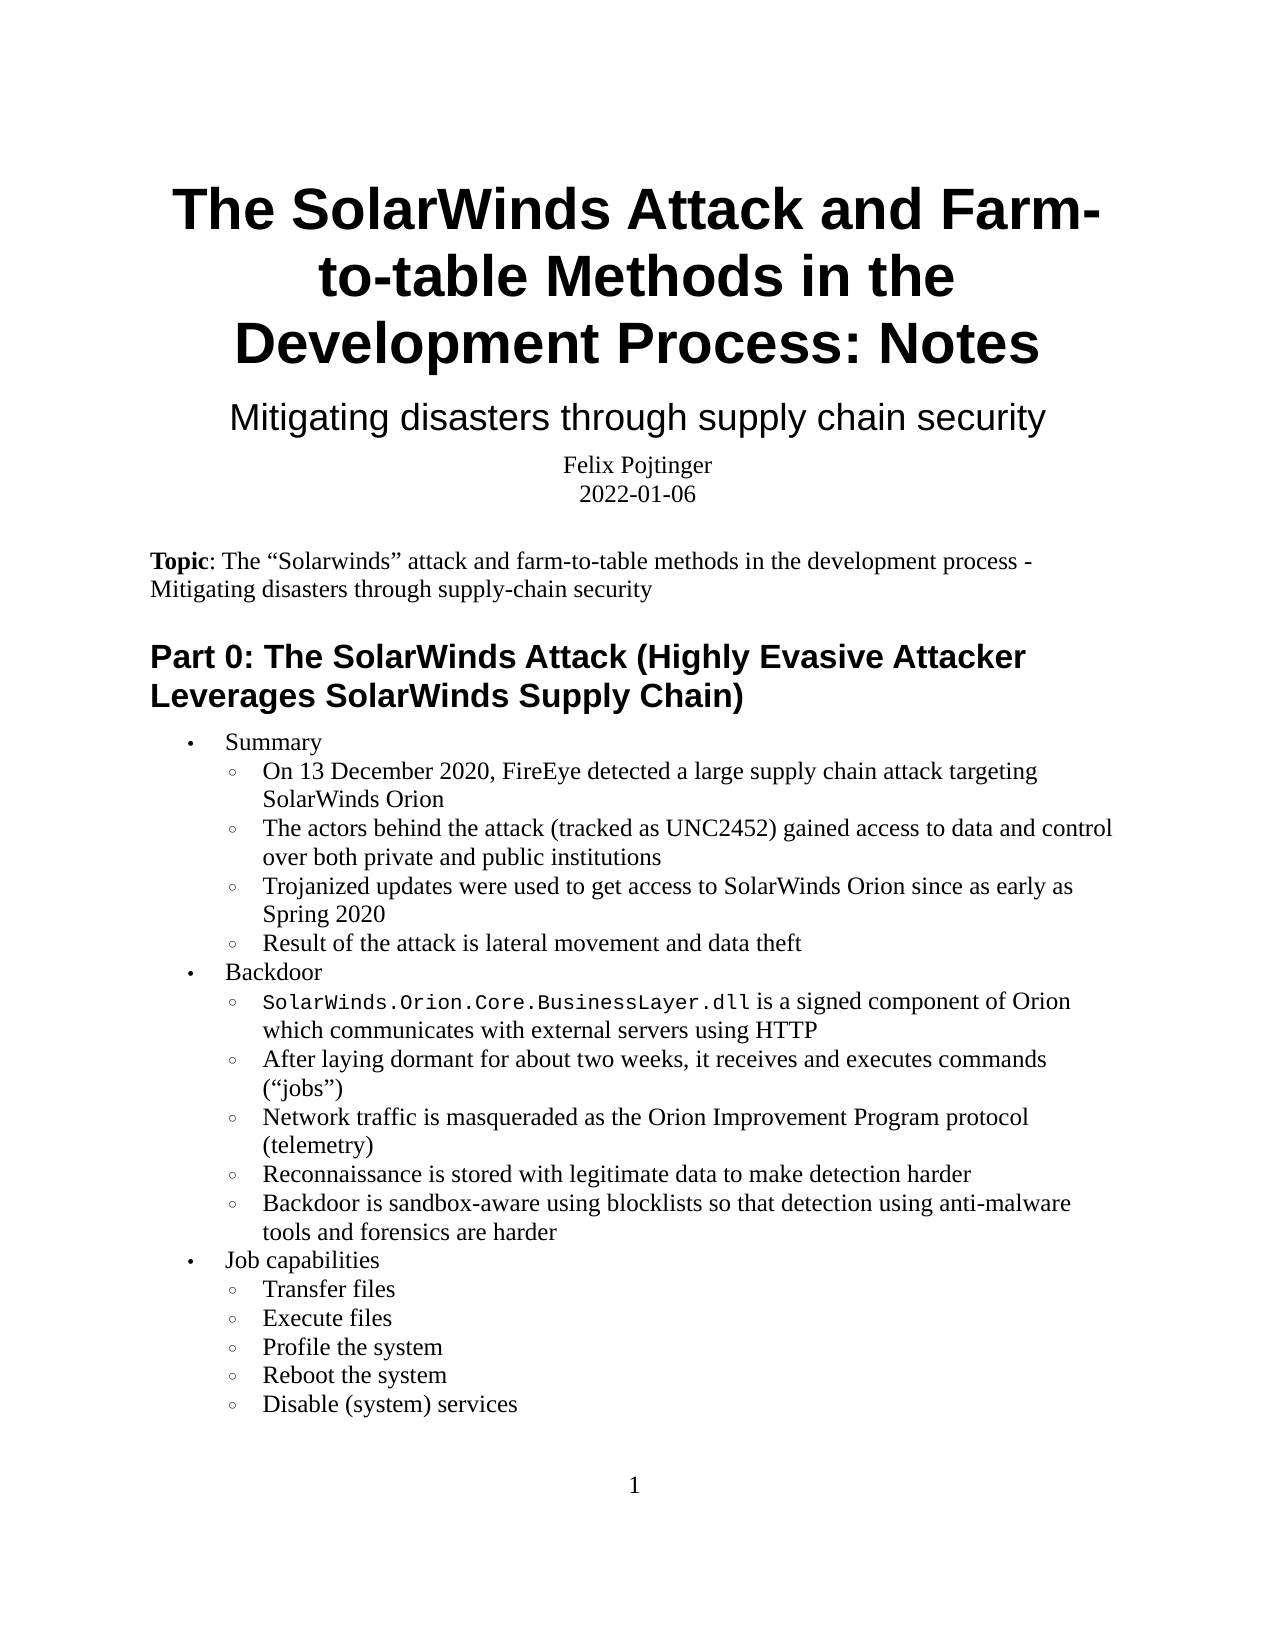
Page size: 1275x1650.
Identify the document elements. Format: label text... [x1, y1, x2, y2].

subtitle Part 0: The SolarWinds Attack (Highly Evasive Attacker Leverages SolarWinds Supply Chain) [150, 637, 1125, 714]
list Execute files [225, 1303, 1125, 1332]
list Transfer files [225, 1274, 1125, 1303]
list After laying dormant for about two weeks, it receives and executes commands (“jobs”) [225, 1044, 1125, 1102]
list Backdoor is sandbox-aware using blocklists so that detection using anti-malware tools and forensics are harder [225, 1188, 1125, 1245]
list Backdoor [187, 957, 1125, 986]
list Result of the attack is lateral movement and data theft [225, 928, 1125, 957]
list Reconnaissance is stored with legitimate data to make detection harder [225, 1159, 1125, 1188]
list On 13 December 2020, FireEye detected a large supply chain attack targeting SolarWinds Orion [225, 756, 1125, 813]
list Trojanized updates were used to get access to SolarWinds Orion since as early as Spring 2020 [225, 871, 1125, 928]
list Summary [187, 727, 1125, 756]
list Profile the system [225, 1332, 1125, 1360]
list Reboot the system [225, 1360, 1125, 1389]
list The actors behind the attack (tracked as UNC2452) gained access to data and control over both private and public institutions [225, 813, 1125, 871]
text Felix Pojtinger [150, 451, 1125, 479]
list SolarWinds.Orion.Core.BusinessLayer.dll is a signed component of Orion which communicates with external servers using HTTP [225, 986, 1125, 1044]
list Network traffic is masqueraded as the Orion Improvement Program protocol (telemetry) [225, 1102, 1125, 1159]
subtitle Mitigating disasters through supply chain security [150, 395, 1125, 438]
text 2022-01-06 [150, 479, 1125, 508]
list Disable (system) services [225, 1389, 1125, 1418]
text Topic: The “Solarwinds” attack and farm-to-table methods in the development process - Mitigating disasters through supply-chain security [150, 546, 1125, 603]
list Job capabilities [187, 1245, 1125, 1274]
title The SolarWinds Attack and Farm-to-table Methods in the Development Process: Notes [150, 175, 1125, 376]
